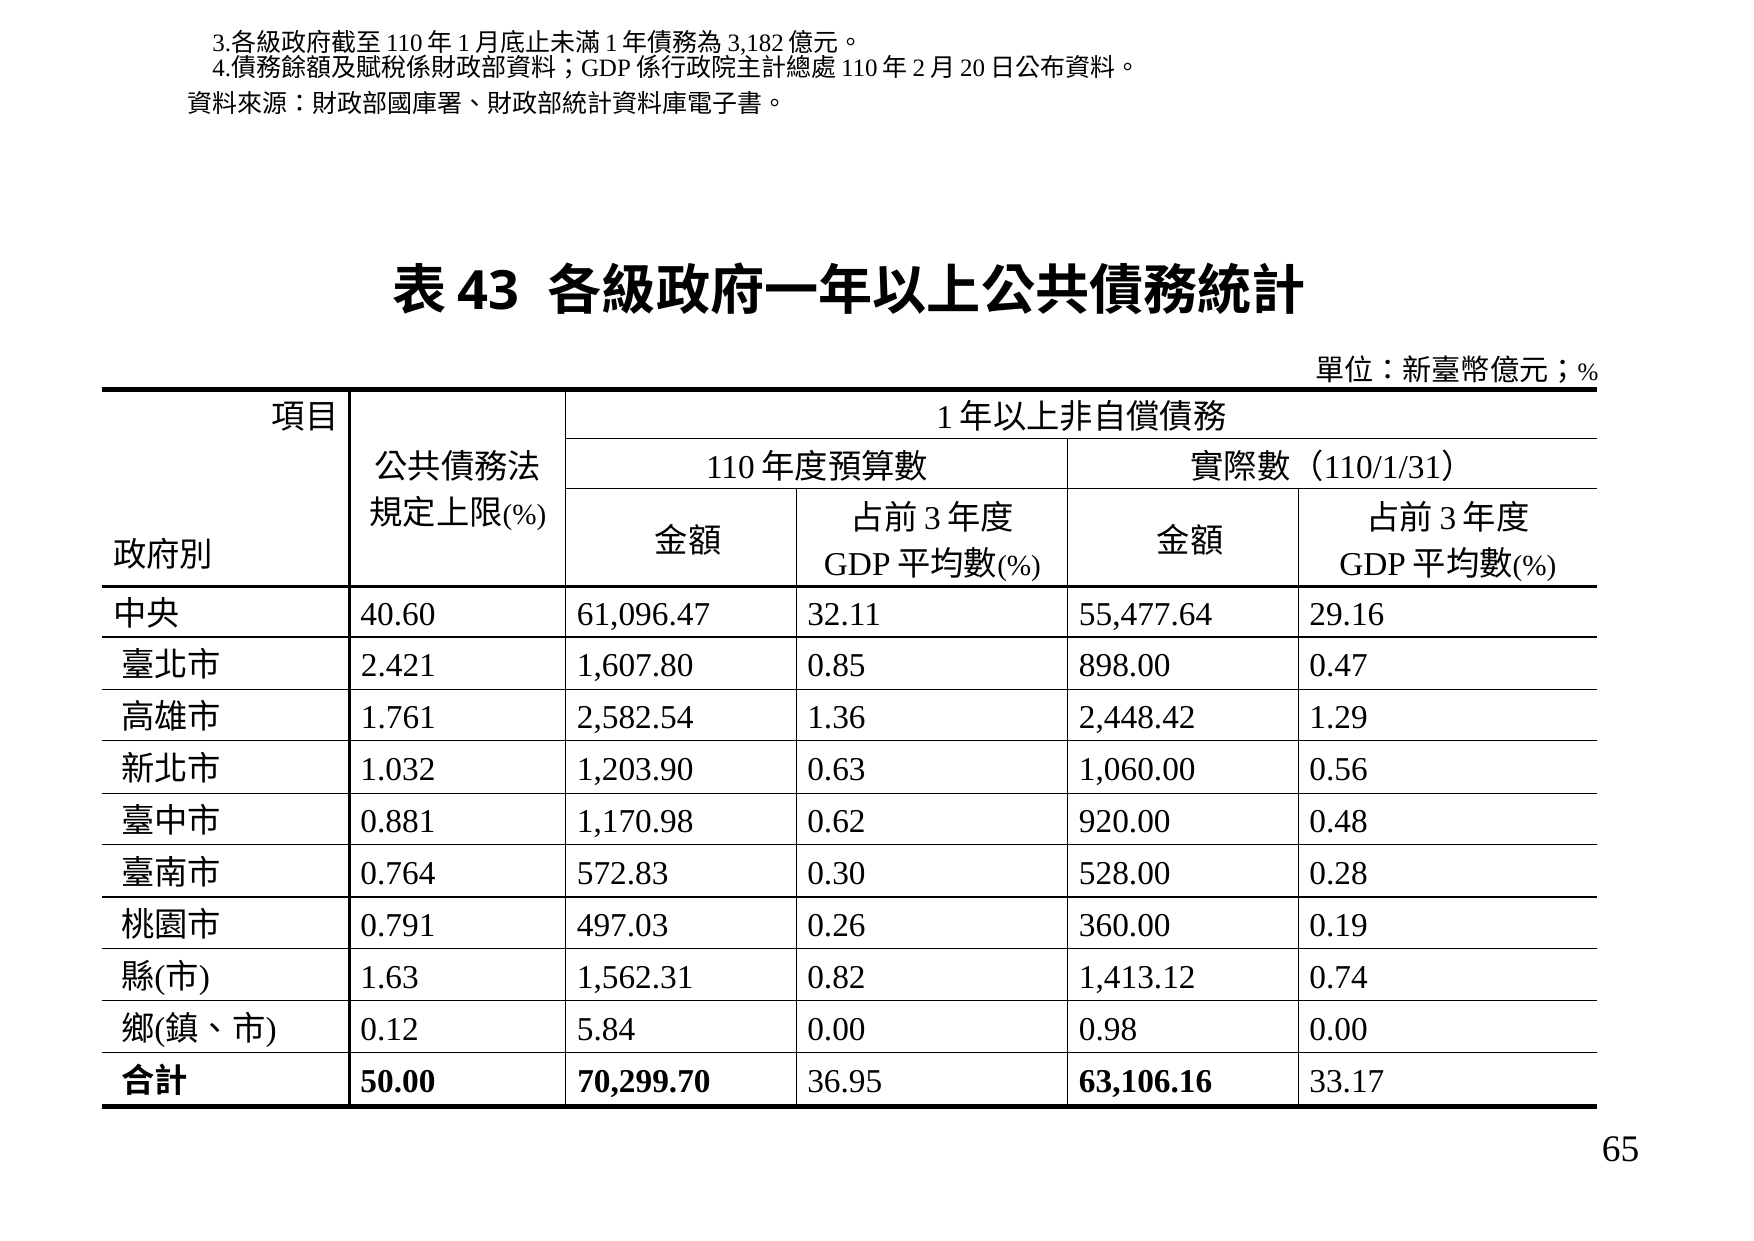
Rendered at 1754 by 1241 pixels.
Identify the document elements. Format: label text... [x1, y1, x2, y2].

text 資料來源：財政部國庫署、財政部統計資料庫電子書。 [162, 89, 1554, 118]
table_cell 0.28 [1299, 845, 1597, 896]
table_cell 1,413.12 [1068, 949, 1298, 1000]
table_cell 1,060.00 [1068, 741, 1298, 792]
table_cell 0.19 [1299, 898, 1597, 948]
table_cell 占前3年度 GDP平均數(%) [1299, 489, 1597, 584]
table_cell 0.12 [351, 1001, 565, 1052]
table_cell 臺南市 [102, 845, 348, 896]
table_cell 898.00 [1068, 638, 1298, 688]
table_cell 0.98 [1068, 1001, 1298, 1052]
table_cell 0.74 [1299, 949, 1597, 1000]
table_cell 0.48 [1299, 794, 1597, 844]
table_header 1年以上非自償債務 [566, 392, 1597, 438]
table_cell 40.60 [351, 588, 565, 636]
table_cell 1.032 [351, 741, 565, 792]
table_cell 臺中市 [102, 794, 348, 844]
table_cell 0.764 [351, 845, 565, 896]
table_cell 61,096.47 [566, 588, 796, 636]
table_cell 實際數（110/1/31） [1068, 439, 1597, 488]
table_cell 1,203.90 [566, 741, 796, 792]
table_cell 0.63 [797, 741, 1067, 792]
table_cell 1.36 [797, 690, 1067, 740]
table_cell 360.00 [1068, 898, 1298, 948]
table_cell 63,106.16 [1068, 1053, 1298, 1104]
table_cell 0.82 [797, 949, 1067, 1000]
table_cell 1.761 [351, 690, 565, 740]
table_cell 32.11 [797, 588, 1067, 636]
table_cell 鄉(鎮、市) [102, 1001, 348, 1052]
table_header 公共債務法 規定上限(%) [351, 392, 565, 584]
table_cell 金額 [1068, 489, 1298, 584]
table_cell 0.881 [351, 794, 565, 844]
table_cell 金額 [566, 489, 796, 584]
table_cell 0.791 [351, 898, 565, 948]
table_cell 合計 [102, 1053, 348, 1104]
table_cell 新北市 [102, 741, 348, 792]
table_cell 1,562.31 [566, 949, 796, 1000]
table_cell 0.26 [797, 898, 1067, 948]
table_cell 高雄市 [102, 690, 348, 740]
table_cell 0.85 [797, 638, 1067, 688]
table_cell 29.16 [1299, 588, 1597, 636]
table_cell 0.56 [1299, 741, 1597, 792]
table_cell 1.63 [351, 949, 565, 1000]
text 4.債務餘額及賦稅係財政部資料；GDP係行政院主計總處110年2月20日公布資料。 [59, 57, 1554, 82]
table_header 項目 政府別 [102, 392, 348, 584]
table_cell 36.95 [797, 1053, 1067, 1104]
table_cell 0.62 [797, 794, 1067, 844]
table_cell 1,170.98 [566, 794, 796, 844]
subtitle 表43 各級政府一年以上公共債務統計 [59, 230, 1639, 342]
table_cell 33.17 [1299, 1053, 1597, 1104]
table_cell 縣(市) [102, 949, 348, 1000]
table_cell 桃園市 [102, 898, 348, 948]
table_cell 110年度預算數 [566, 439, 1067, 488]
table_cell 2,582.54 [566, 690, 796, 740]
table_cell 0.47 [1299, 638, 1597, 688]
table_cell 1.29 [1299, 690, 1597, 740]
table_cell 572.83 [566, 845, 796, 896]
table_cell 528.00 [1068, 845, 1298, 896]
table_cell 50.00 [351, 1053, 565, 1104]
table_cell 0.00 [1299, 1001, 1597, 1052]
table_cell 5.84 [566, 1001, 796, 1052]
table_cell 1,607.80 [566, 638, 796, 688]
table_cell 2,448.42 [1068, 690, 1298, 740]
table_cell 920.00 [1068, 794, 1298, 844]
table_cell 臺北市 [102, 638, 348, 688]
table_cell 497.03 [566, 898, 796, 948]
table_cell 中央 [102, 588, 348, 636]
text 3.各級政府截至110年1月底止未滿1年債務為3,182億元。 [59, 32, 1554, 57]
table_cell 55,477.64 [1068, 588, 1298, 636]
table_cell 2.421 [351, 638, 565, 688]
table_cell 70,299.70 [566, 1053, 796, 1104]
text 單位：新臺幣億元；% [74, 354, 1598, 387]
table_cell 0.30 [797, 845, 1067, 896]
table_cell 占前3年度 GDP平均數(%) [797, 489, 1067, 584]
table_cell 0.00 [797, 1001, 1067, 1052]
